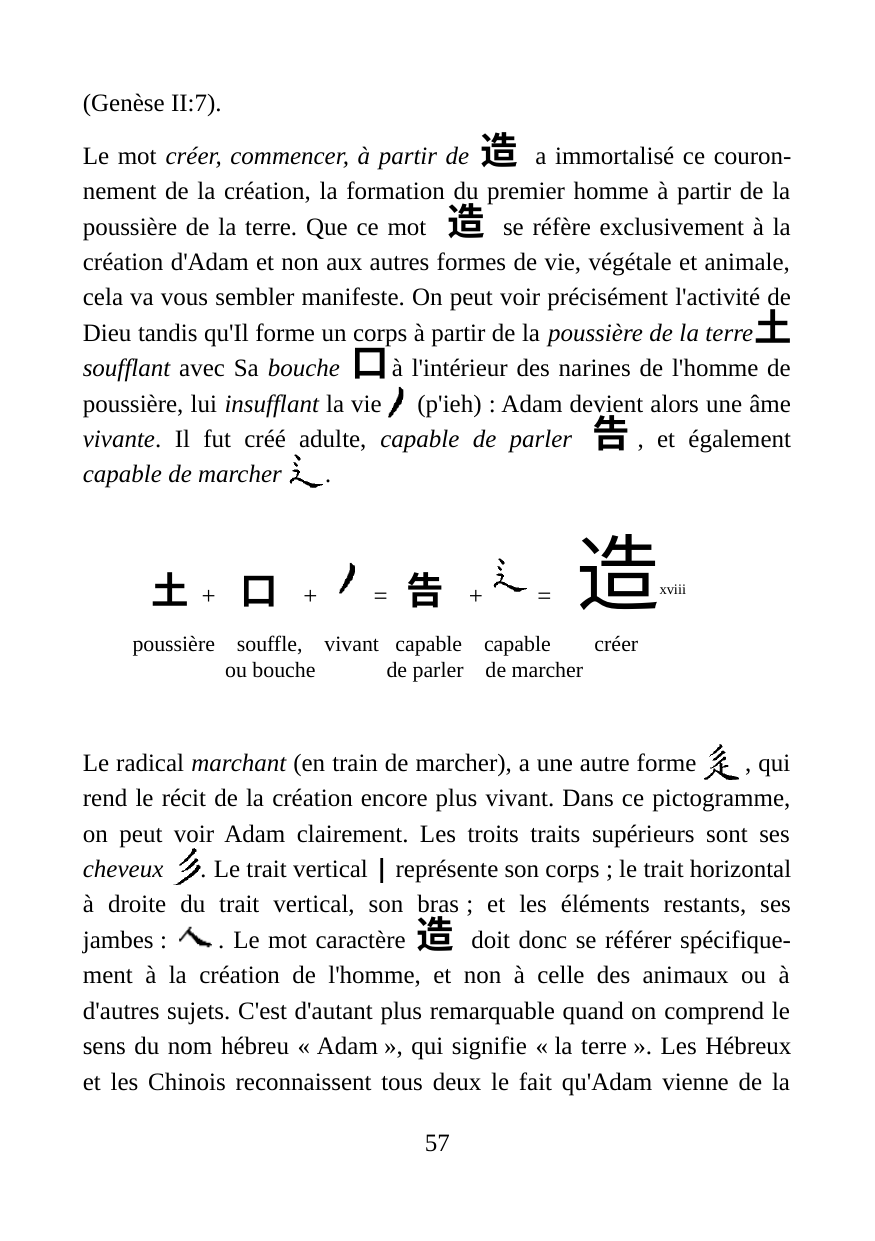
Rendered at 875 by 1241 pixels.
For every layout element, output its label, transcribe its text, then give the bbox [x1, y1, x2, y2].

picture [176, 915, 213, 957]
text poussière souffle, vivant capable capable créer [83, 628, 791, 657]
picture [487, 553, 529, 595]
text ou bouche de parler de marcher [83, 657, 791, 682]
picture [283, 449, 325, 491]
text (Genèse II:7). [83, 83, 791, 118]
text Le mot créer, commencer, à partir de 造 a immortalisé ce couron-nement de la création, la formation du premier homme à partir de la poussière de la terre. Que ce mot 造 se réfère exclusivement à la création d'Adam et non aux autres formes de vie, végétale et animale, cela va vous sembler manifeste. On peut voir précisément l'activité de Dieu tandis qu'Il forme un corps à partir de la poussière de la terre土 soufflant avec Sa bouche 口à l'intérieur des narines de l'homme de poussière, lui insufflant la vie (p'ieh) : Adam devient alors une âme vivante. Il fut créé adulte, capable de parler 告, et également capable de marcher . [83, 136, 791, 490]
text 土 + 口 + = 告 + = 造 [83, 508, 791, 628]
picture [702, 741, 740, 783]
picture [384, 381, 404, 418]
picture [171, 845, 203, 887]
text Le radical marchant (en train de marcher), a une autre forme , qui rend le récit de la création encore plus vivant. Dans ce pictogramme, on peut voir Adam clairement. Les troits traits supérieurs sont ses cheveux . Le trait vertical | représente son corps ; le trait horizontal à droite du trait vertical, son bras ; et les éléments restants, ses jambes : . Le mot caractère 造 doit donc se référer spécifique-ment à la création de l'homme, et non à celle des animaux ou à d'autres sujets. C'est d'autant plus remarquable quand on comprend le sens du nom hébreu « Adam », qui signifie « la terre ». Les Hébreux et les Chinois reconnaissent tous deux le fait qu'Adam vienne de la [83, 743, 791, 1097]
picture [336, 557, 355, 594]
